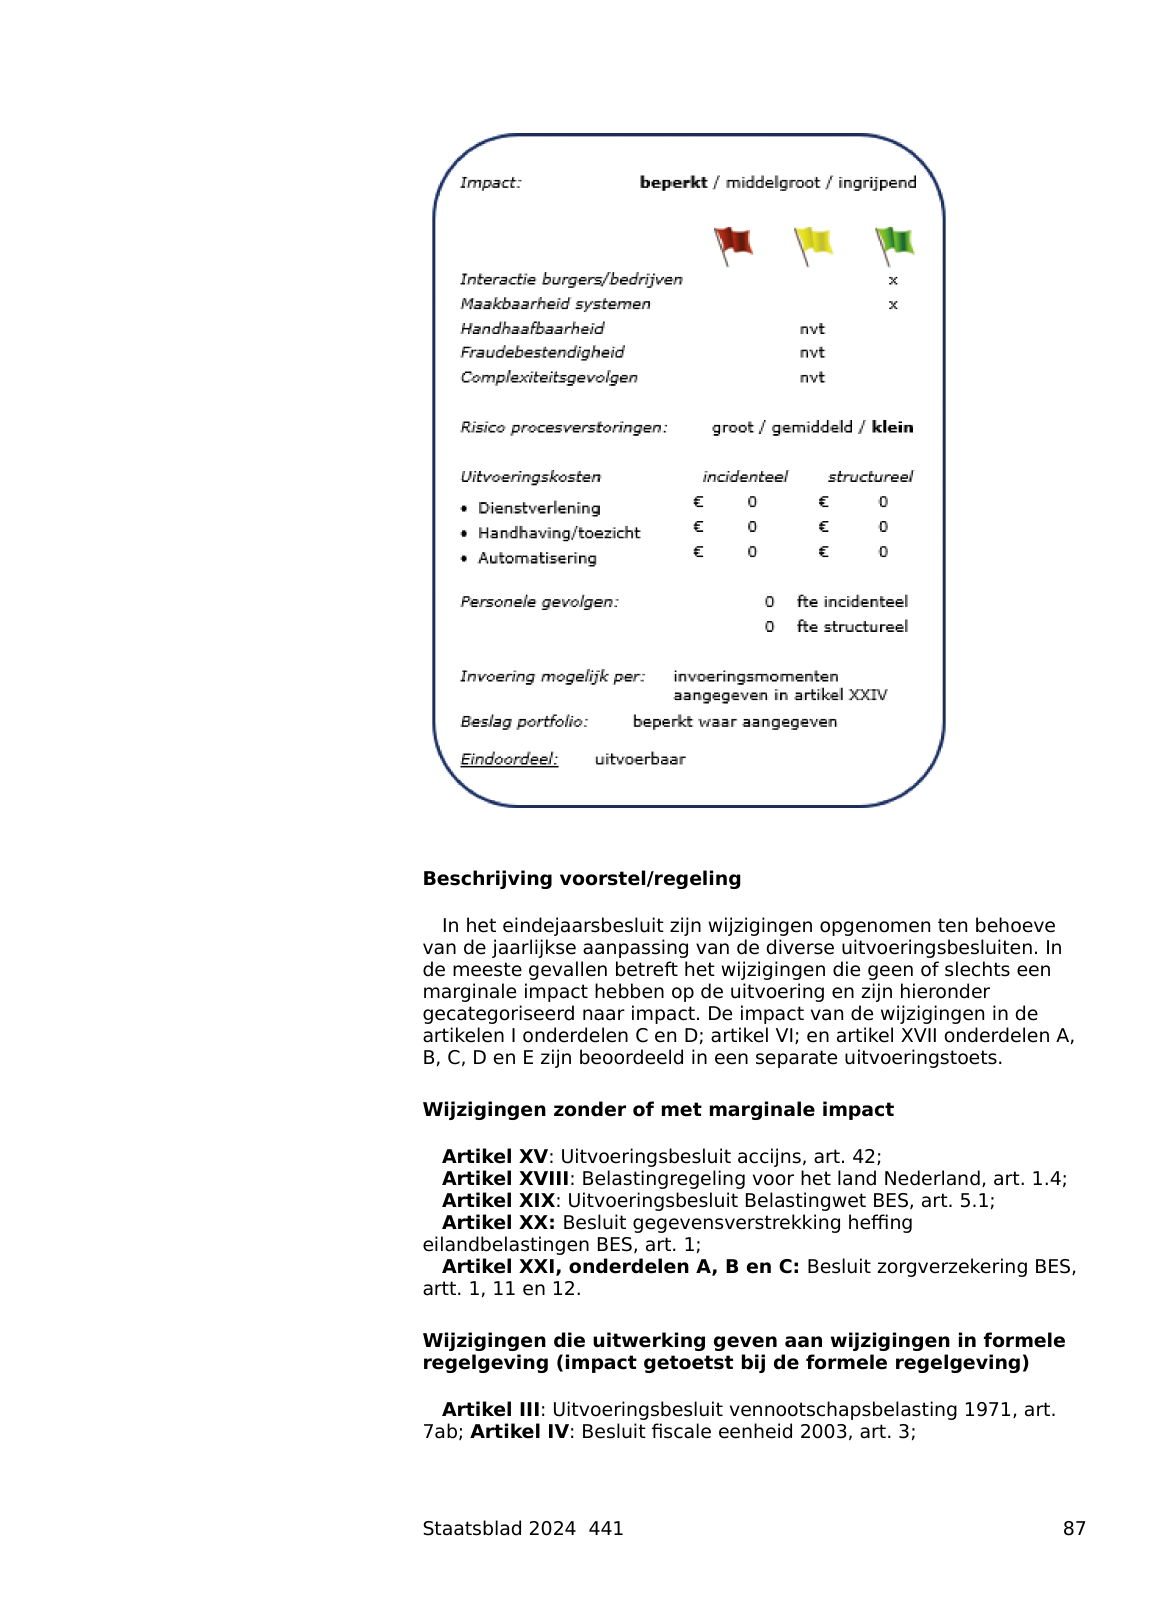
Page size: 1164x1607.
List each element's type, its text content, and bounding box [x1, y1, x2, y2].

subtitle Wijzigingen die uitwerking geven aan wijzigingen in formele regelgeving (impact getoetst bij de formele regelgeving) [422, 1330, 1087, 1374]
text Artikel XV: Uitvoeringsbesluit accijns, art. 42; [422, 1146, 1087, 1168]
text Artikel XXI, onderdelen A, B en C: Besluit zorgverzekering BES, artt. 1, 11 en 12. [422, 1256, 1087, 1300]
text Artikel III: Uitvoeringsbesluit vennootschapsbelasting 1971, art. 7ab; Artikel IV: Besluit fiscale eenheid 2003, art. 3; [422, 1399, 1087, 1443]
text Artikel XX: Besluit gegevensverstrekking heffing eilandbelastingen BES, art. 1; [422, 1212, 1087, 1256]
subtitle Beschrijving voorstel/regeling [422, 868, 1087, 890]
text Artikel XVIII: Belastingregeling voor het land Nederland, art. 1.4; [422, 1168, 1087, 1190]
subtitle Wijzigingen zonder of met marginale impact [422, 1099, 1087, 1121]
text Artikel XIX: Uitvoeringsbesluit Belastingwet BES, art. 5.1; [422, 1190, 1087, 1212]
text In het eindejaarsbesluit zijn wijzigingen opgenomen ten behoeve van de jaarlijkse aanpassing van de diverse uitvoeringsbesluiten. In de meeste gevallen betreft het wijzigingen die geen of slechts een marginale impact hebben op de uitvoering en zijn hieronder gecategoriseerd naar impact. De impact van de wijzigingen in de artikelen I onderdelen C en D; artikel VI; en artikel XVII onderdelen A, B, C, D en E zijn beoordeeld in een separate uitvoeringstoets. [422, 915, 1087, 1069]
picture [422, 125, 954, 817]
